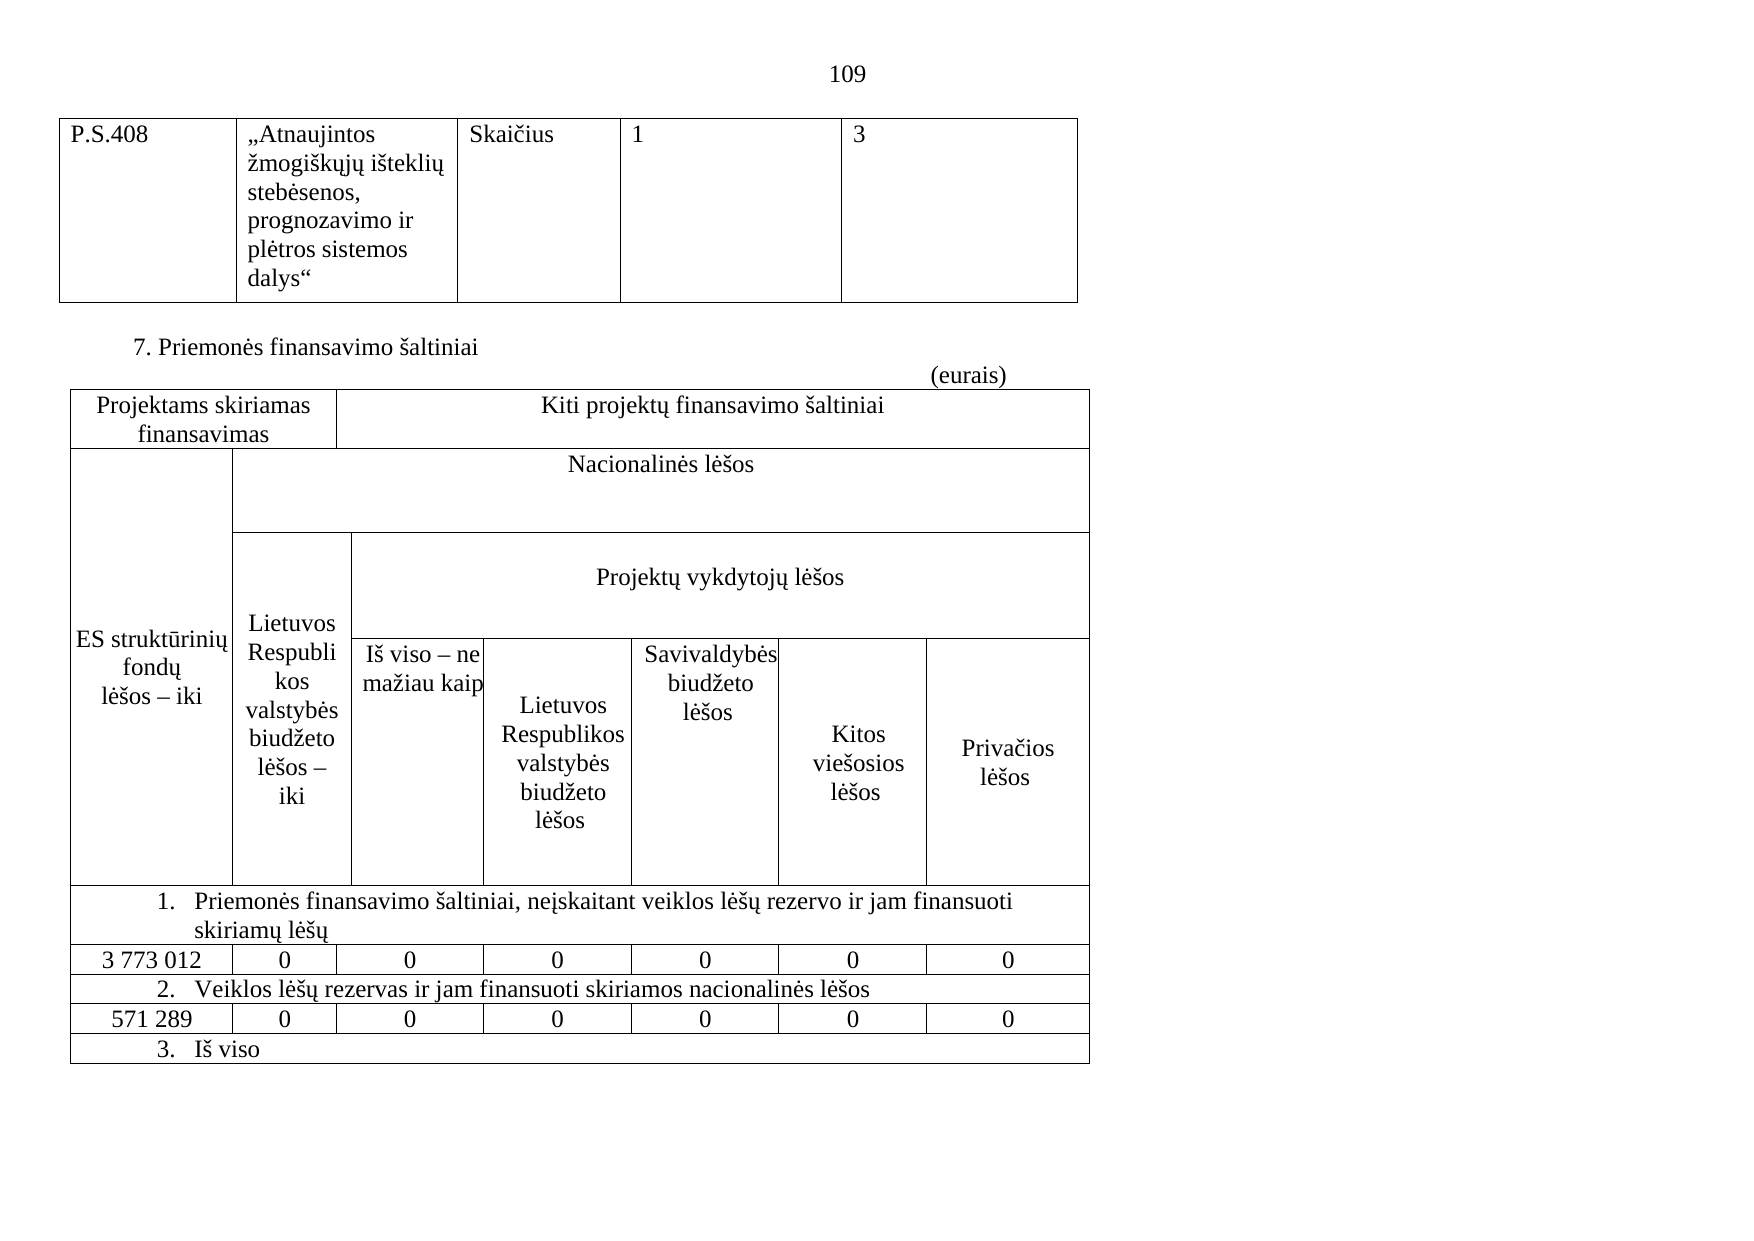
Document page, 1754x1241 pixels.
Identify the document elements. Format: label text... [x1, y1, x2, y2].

table_cell 0 [779, 1004, 926, 1033]
table_cell 571 289 [71, 1004, 232, 1033]
table_cell 0 [337, 1004, 483, 1033]
table_cell 0 [337, 945, 483, 973]
table_cell 3 [842, 119, 1077, 302]
table_cell 0 [484, 1004, 631, 1033]
table_cell Kitos viešosios lėšos [779, 639, 926, 885]
table_cell Privačios lėšos [927, 639, 1089, 885]
table_cell Nacionalinės lėšos [233, 449, 1089, 532]
table_cell 0 [632, 1004, 778, 1033]
table_cell 0 [927, 1004, 1089, 1033]
table_cell Savivaldybės biudžeto lėšos [632, 639, 778, 885]
table_cell Lietuvos Respublikos valstybės biudžeto lėšos – iki [233, 533, 351, 885]
table_cell Projektų vykdytojų lėšos [352, 533, 1089, 638]
table_cell 2. Veiklos lėšų rezervas ir jam finansuoti skiriamos nacionalinės lėšos [71, 975, 1089, 1003]
table_cell „Atnaujintos žmogiškųjų išteklių stebėsenos, prognozavimo ir plėtros sistemos dalys“ [237, 119, 457, 302]
table_cell 1. Priemonės finansavimo šaltiniai, neįskaitant veiklos lėšų rezervo ir jam finansuoti skiriamų lėšų [71, 886, 1089, 944]
table_cell ES struktūrinių fondų lėšos – iki [71, 449, 232, 885]
table_cell 1 [621, 119, 841, 302]
table_cell 0 [233, 1004, 336, 1033]
table_header Projektams skiriamas finansavimas [71, 390, 336, 448]
table_cell 0 [779, 945, 926, 973]
table_cell Lietuvos Respublikos valstybės biudžeto lėšos [484, 639, 631, 885]
table_cell 0 [484, 945, 631, 973]
table_cell 0 [233, 945, 336, 973]
table_header Kiti projektų finansavimo šaltiniai [337, 390, 1089, 448]
table_cell 3 773 012 [71, 945, 232, 973]
table_cell P.S.408 [60, 119, 236, 302]
table_cell 0 [632, 945, 778, 973]
table_cell Iš viso – ne mažiau kaip [352, 639, 483, 885]
table_cell 0 [927, 945, 1089, 973]
table_cell 3. Iš viso [71, 1034, 1089, 1063]
text (eurais) [59, 360, 1358, 389]
table_cell Skaičius [458, 119, 620, 302]
text 7. Priemonės finansavimo šaltiniai [133, 332, 1636, 360]
